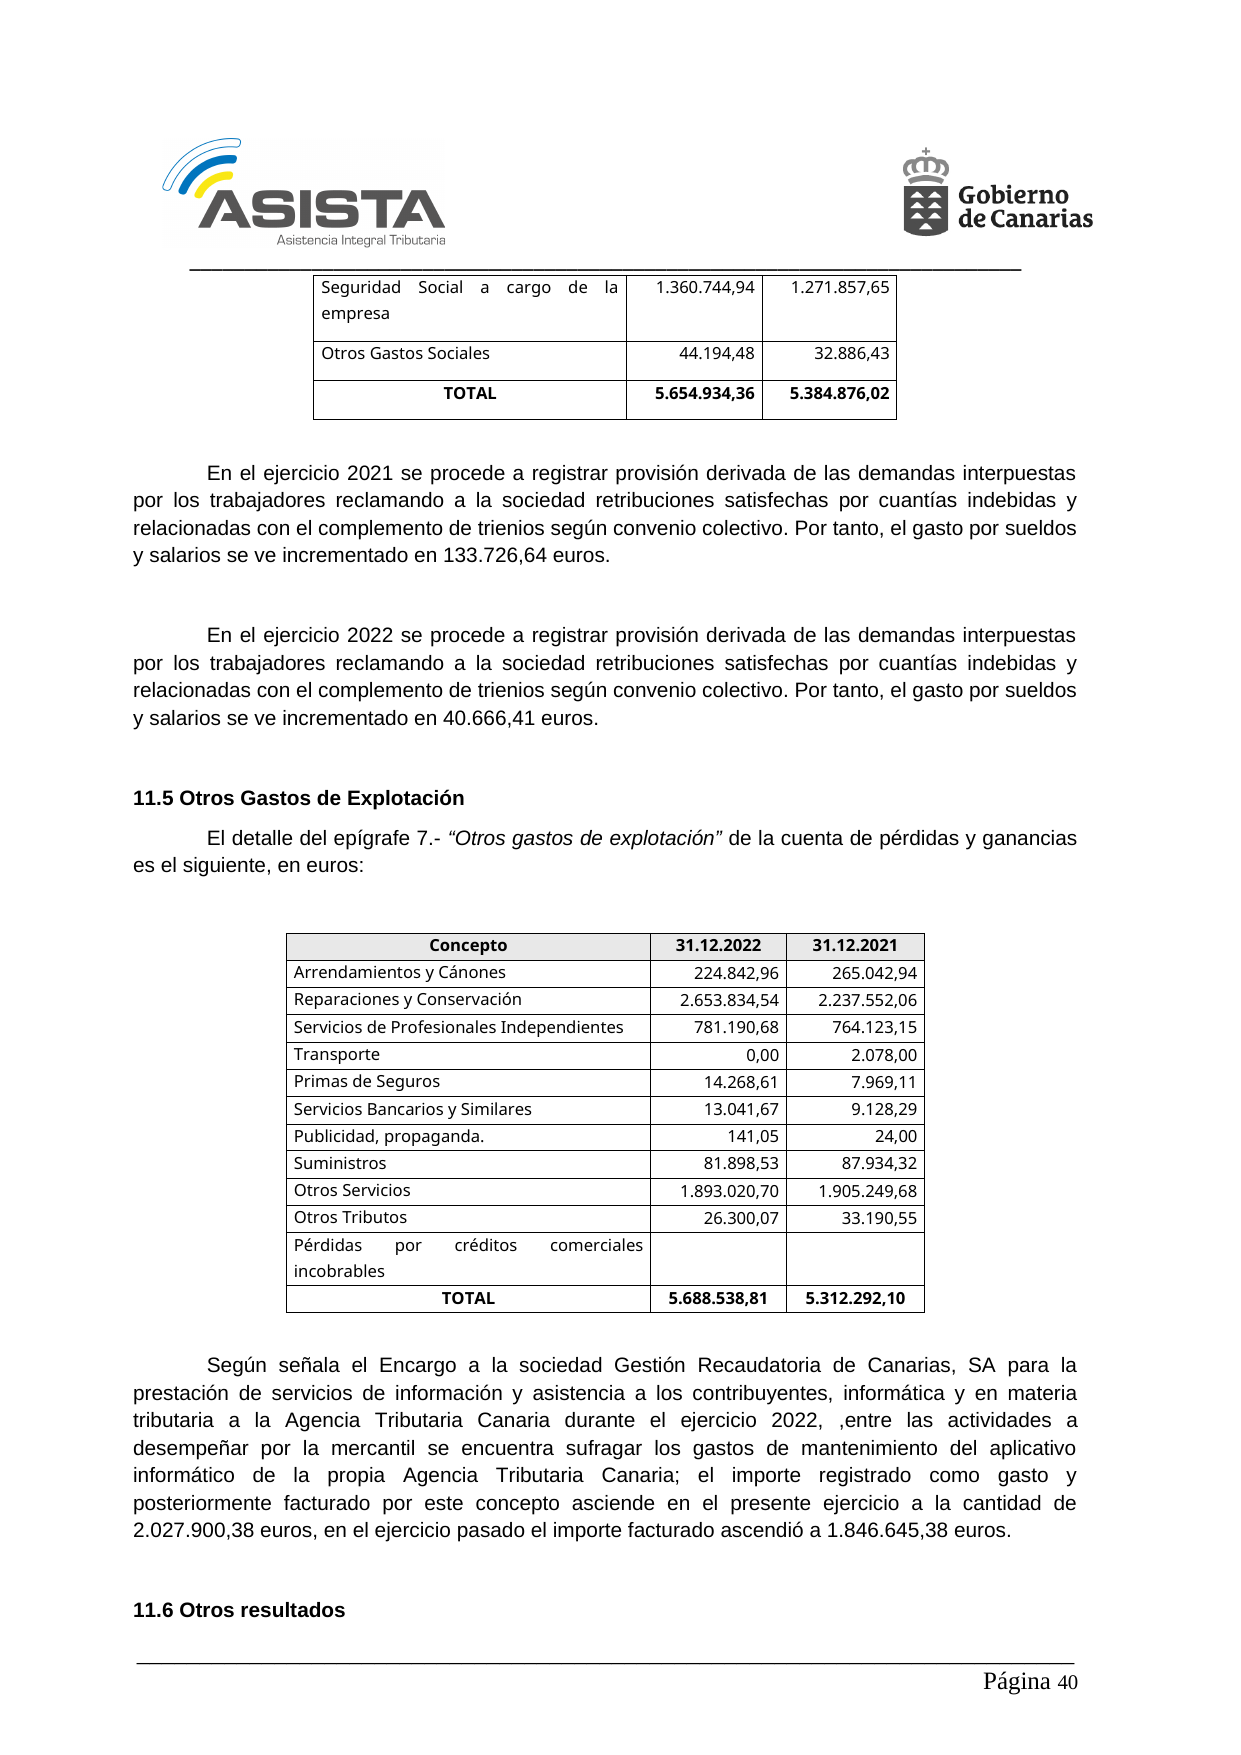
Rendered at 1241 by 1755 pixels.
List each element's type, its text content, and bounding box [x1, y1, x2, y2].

table_cell 32.886,43 [763, 342, 896, 380]
table_cell 1.271.857,65 [763, 276, 896, 341]
table_cell TOTAL [287, 1286, 650, 1312]
table_cell Reparaciones y Conservación [287, 988, 650, 1014]
table_cell [787, 1233, 924, 1285]
table_cell 33.190,55 [787, 1206, 924, 1232]
table_cell Suministros [287, 1151, 650, 1177]
table_cell 141,05 [651, 1125, 786, 1150]
table_cell 5.654.934,36 [627, 381, 762, 419]
table_cell Otros Servicios [287, 1179, 650, 1205]
table_cell Pérdidas por créditos comerciales incobrables [287, 1233, 650, 1285]
table_cell 2.653.834,54 [651, 988, 786, 1014]
table_cell 5.688.538,81 [651, 1286, 786, 1312]
table_cell [651, 1233, 786, 1285]
table_cell Transporte [287, 1043, 650, 1069]
table_cell 14.268,61 [651, 1070, 786, 1096]
table_cell 781.190,68 [651, 1015, 786, 1042]
text 11.5 Otros Gastos de Explotación [133, 785, 1078, 809]
table_cell 1.893.020,70 [651, 1179, 786, 1205]
table_cell Seguridad Social a cargo de la empresa [314, 276, 626, 341]
table_cell Otros Tributos [287, 1206, 650, 1232]
table_cell 764.123,15 [787, 1015, 924, 1042]
table_cell 224.842,96 [651, 961, 786, 987]
table_cell Servicios Bancarios y Similares [287, 1097, 650, 1123]
table_cell 1.905.249,68 [787, 1179, 924, 1205]
table_cell 87.934,32 [787, 1151, 924, 1177]
table_cell 9.128,29 [787, 1097, 924, 1123]
table_header 31.12.2022 [651, 934, 786, 960]
table_cell Servicios de Profesionales Independientes [287, 1015, 650, 1042]
table_cell 2.237.552,06 [787, 988, 924, 1014]
text El detalle del epígrafe 7.- “Otros gastos de explotación” de la cuenta de pérdidas y ganancias es el siguiente, en euros: [133, 825, 1078, 877]
text En el ejercicio 2021 se procede a registrar provisión derivada de las demandas interpuestas por los trabajadores reclamando a la sociedad retribuciones satisfechas por cuantías indebidas y relacionadas con el complemento de trienios según convenio colectivo. Por tanto, el gasto por sueldos y salarios se ve incrementado en 133.726,64 euros. [133, 460, 1078, 567]
text Según señala el Encargo a la sociedad Gestión Recaudatoria de Canarias, SA para la prestación de servicios de información y asistencia a los contribuyentes, informática y en materia tributaria a la Agencia Tributaria Canaria durante el ejercicio 2022, ,entre las actividades a desempeñar por la mercantil se encuentra sufragar los gastos de mantenimiento del aplicativo informático de la propia Agencia Tributaria Canaria; el importe registrado como gasto y posteriormente facturado por este concepto asciende en el presente ejercicio a la cantidad de 2.027.900,38 euros, en el ejercicio pasado el importe facturado ascendió a 1.846.645,38 euros. [133, 1353, 1078, 1542]
table_cell Publicidad, propaganda. [287, 1125, 650, 1150]
table_cell Arrendamientos y Cánones [287, 961, 650, 987]
text En el ejercicio 2022 se procede a registrar provisión derivada de las demandas interpuestas por los trabajadores reclamando a la sociedad retribuciones satisfechas por cuantías indebidas y relacionadas con el complemento de trienios según convenio colectivo. Por tanto, el gasto por sueldos y salarios se ve incrementado en 40.666,41 euros. [133, 623, 1078, 729]
table_cell 5.312.292,10 [787, 1286, 924, 1312]
table_cell 5.384.876,02 [763, 381, 896, 419]
table_header 31.12.2021 [787, 934, 924, 960]
table_cell TOTAL [314, 381, 626, 419]
table_cell 1.360.744,94 [627, 276, 762, 341]
table_cell 2.078,00 [787, 1043, 924, 1069]
table_cell 44.194,48 [627, 342, 762, 380]
table_cell 265.042,94 [787, 961, 924, 987]
table_cell Otros Gastos Sociales [314, 342, 626, 380]
text 11.6 Otros resultados [133, 1598, 1078, 1622]
table_cell 13.041,67 [651, 1097, 786, 1123]
table_header Concepto [287, 934, 650, 960]
table_cell 7.969,11 [787, 1070, 924, 1096]
table_cell 24,00 [787, 1125, 924, 1150]
table_cell 81.898,53 [651, 1151, 786, 1177]
table_cell 26.300,07 [651, 1206, 786, 1232]
table_cell Primas de Seguros [287, 1070, 650, 1096]
table_cell 0,00 [651, 1043, 786, 1069]
